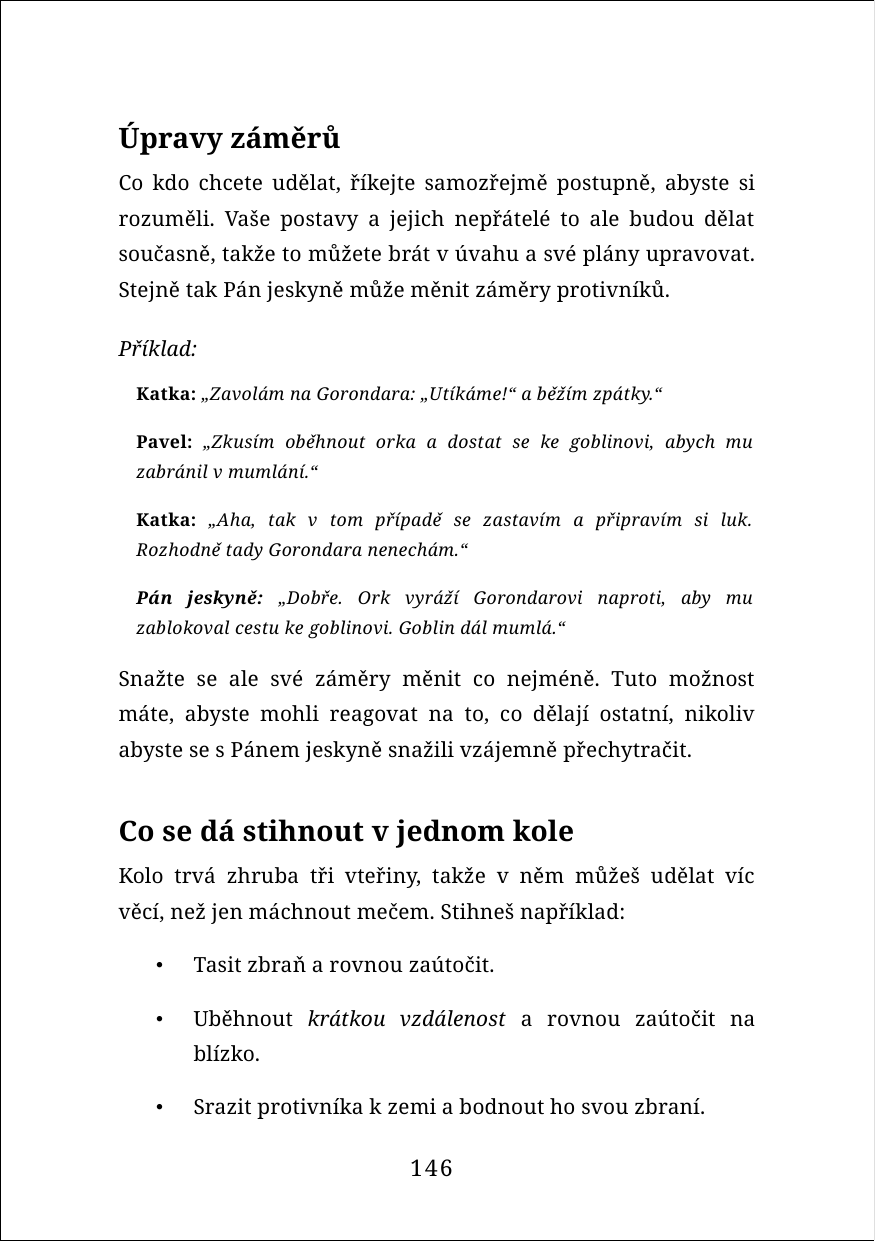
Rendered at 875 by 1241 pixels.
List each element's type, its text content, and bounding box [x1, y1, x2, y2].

text Snažte se ale své záměry měnit co nejméně. Tuto možnost máte, abyste mohli reagovat na to, co dělají ostatní, nikoliv abyste se s Pánem jeskyně snažili vzájemně přechytračit. [118, 664, 756, 763]
text Kolo trvá zhruba tři vteřiny, takže v něm můžeš udělat víc věcí, než jen máchnout mečem. Stihneš například: [118, 862, 756, 926]
text Pán jeskyně: „Dobře. Ork vyráží Gorondarovi naproti, aby mu zablokoval cestu ke goblinovi. Goblin dál mumlá.“ [136, 586, 756, 640]
list Tasit zbraň a rovnou zaútočit. [156, 950, 756, 979]
text Pavel: „Zkusím oběhnout orka a dostat se ke goblinovi, abych mu zabránil v mumlání.“ [136, 429, 756, 484]
subtitle Co se dá stihnout v jednom kole [118, 812, 756, 850]
text Katka: „Aha, tak v tom případě se zastavím a připravím si luk. Rozhodně tady Gorondara nenechám.“ [136, 507, 756, 562]
list Srazit protivníka k zemi a bodnout ho svou zbraní. [156, 1092, 756, 1121]
text Katka: „Zavolám na Gorondara: „Utíkáme!“ a běžím zpátky.“ [136, 381, 756, 406]
list Uběhnout krátkou vzdálenost a rovnou zaútočit na blízko. [156, 1004, 756, 1068]
subtitle Úpravy záměrů [118, 118, 756, 157]
text Příklad: [118, 334, 756, 362]
text Co kdo chcete udělat, říkejte samozřejmě postupně, abyste si rozuměli. Vaše postavy a jejich nepřátelé to ale budou dělat současně, takže to můžete brát v úvahu a své plány upravovat. Stejně tak Pán jeskyně může měnit záměry protivníků. [118, 168, 756, 303]
